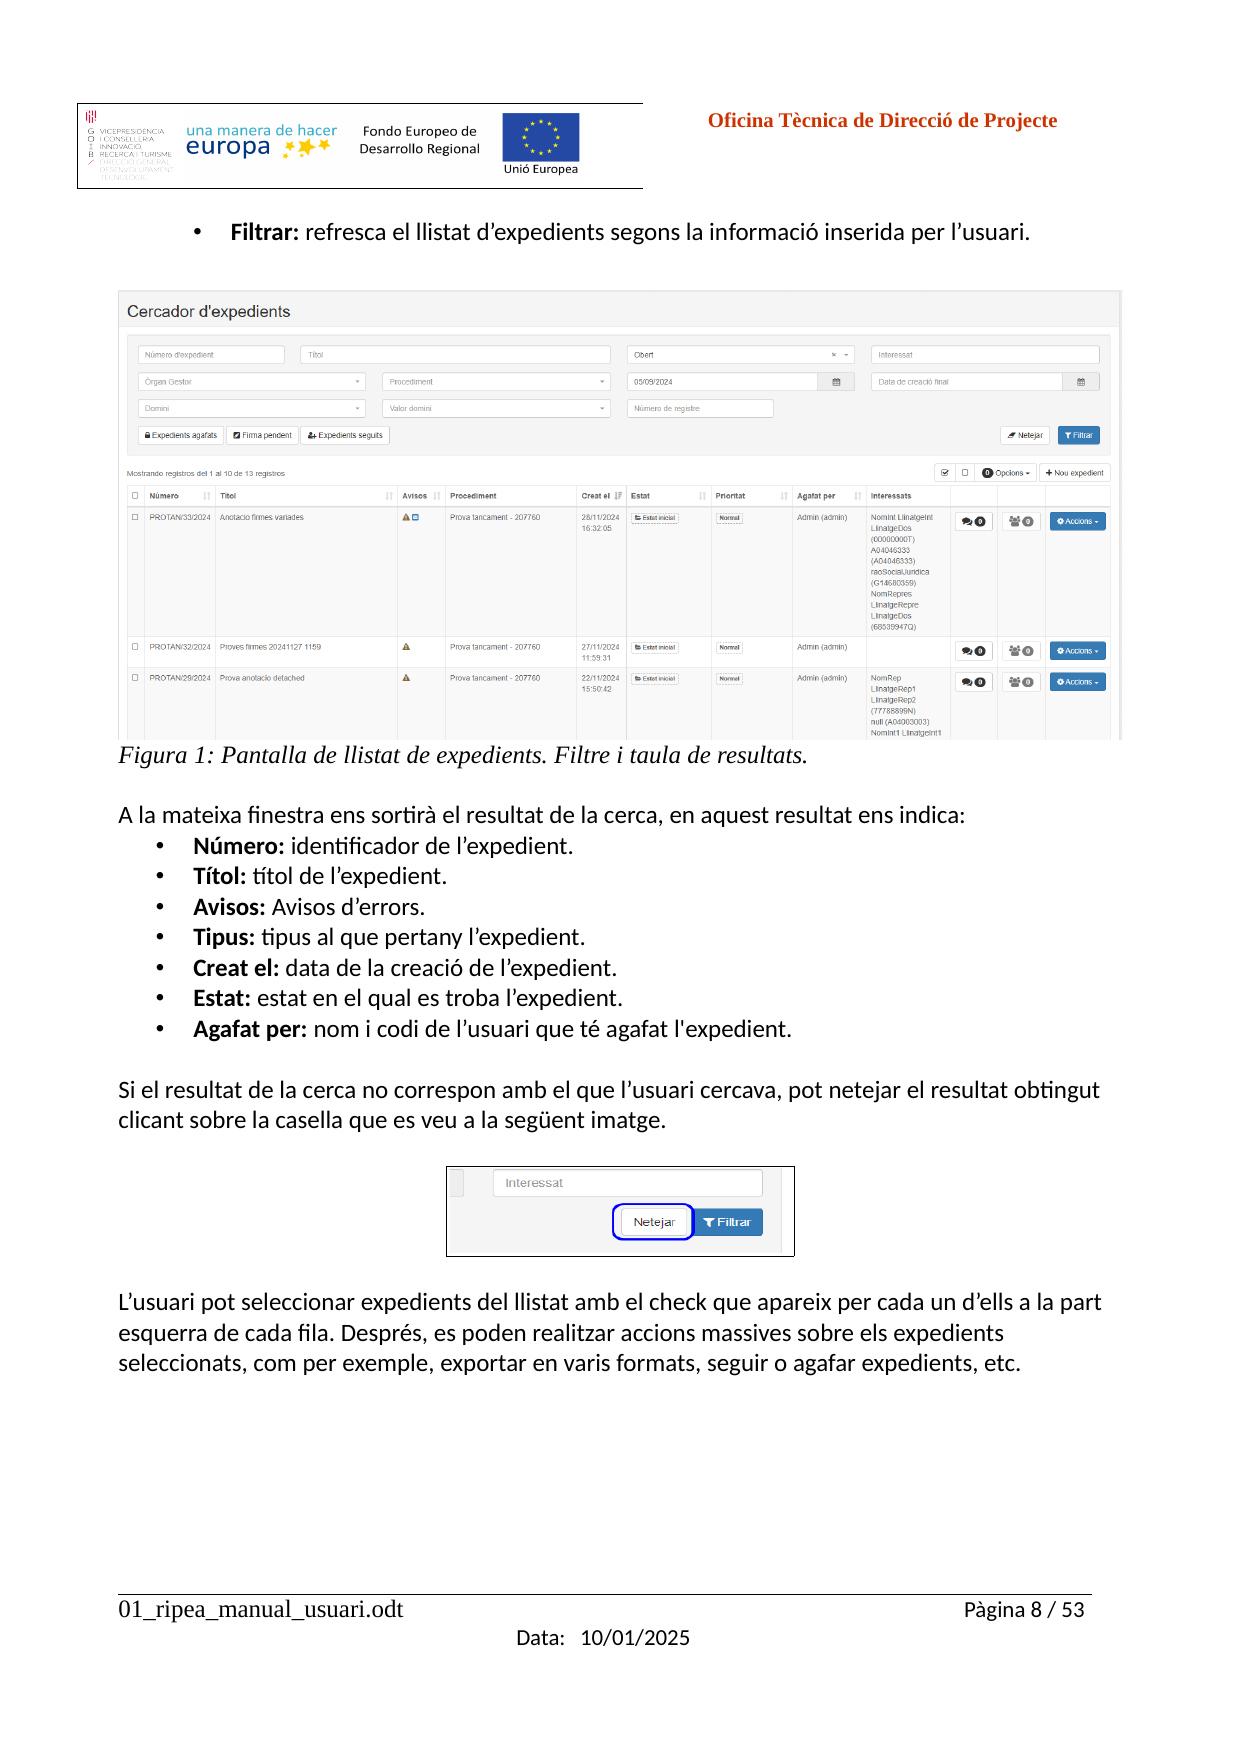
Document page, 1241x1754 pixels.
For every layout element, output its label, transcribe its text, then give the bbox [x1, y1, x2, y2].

list Filtrar: refresca el llistat d’expedients segons la informació inserida per l’usuari. [193, 216, 1122, 247]
picture [449, 1168, 791, 1253]
list Estat: estat en el qual es troba l’expedient. [156, 982, 1122, 1013]
list Número: identificador de l’expedient. [156, 830, 1122, 860]
picture [82, 108, 178, 182]
list Creat el: data de la creació de l’expedient. [156, 952, 1122, 982]
picture [118, 290, 1123, 740]
text L’usuari pot seleccionar expedients del llistat amb el check que apareix per cada un d’ells a la part esquerra de cada fila. Després, es poden realitzar accions massives sobre els expedients seleccionats, com per exemple, exportar en varis formats, seguir o agafar expedients, etc. [118, 1286, 1122, 1378]
text Figura 1: Pantalla de llistat de expedients. Filtre i taula de resultats. [118, 740, 1122, 769]
text A la mateixa finestra ens sortirà el resultat de la cerca, en aquest resultat ens indica: [118, 799, 1122, 830]
list Tipus: tipus al que pertany l’expedient. [156, 921, 1122, 952]
list Avisos: Avisos d’errors. [156, 891, 1122, 921]
text Si el resultat de la cerca no correspon amb el que l’usuari cercava, pot netejar el resultat obtingut clicant sobre la casella que es veu a la següent imatge. [118, 1074, 1122, 1135]
picture [184, 108, 585, 182]
list Títol: títol de l’expedient. [156, 860, 1122, 891]
list Agafat per: nom i codi de l’usuari que té agafat l'expedient. [156, 1013, 1122, 1043]
